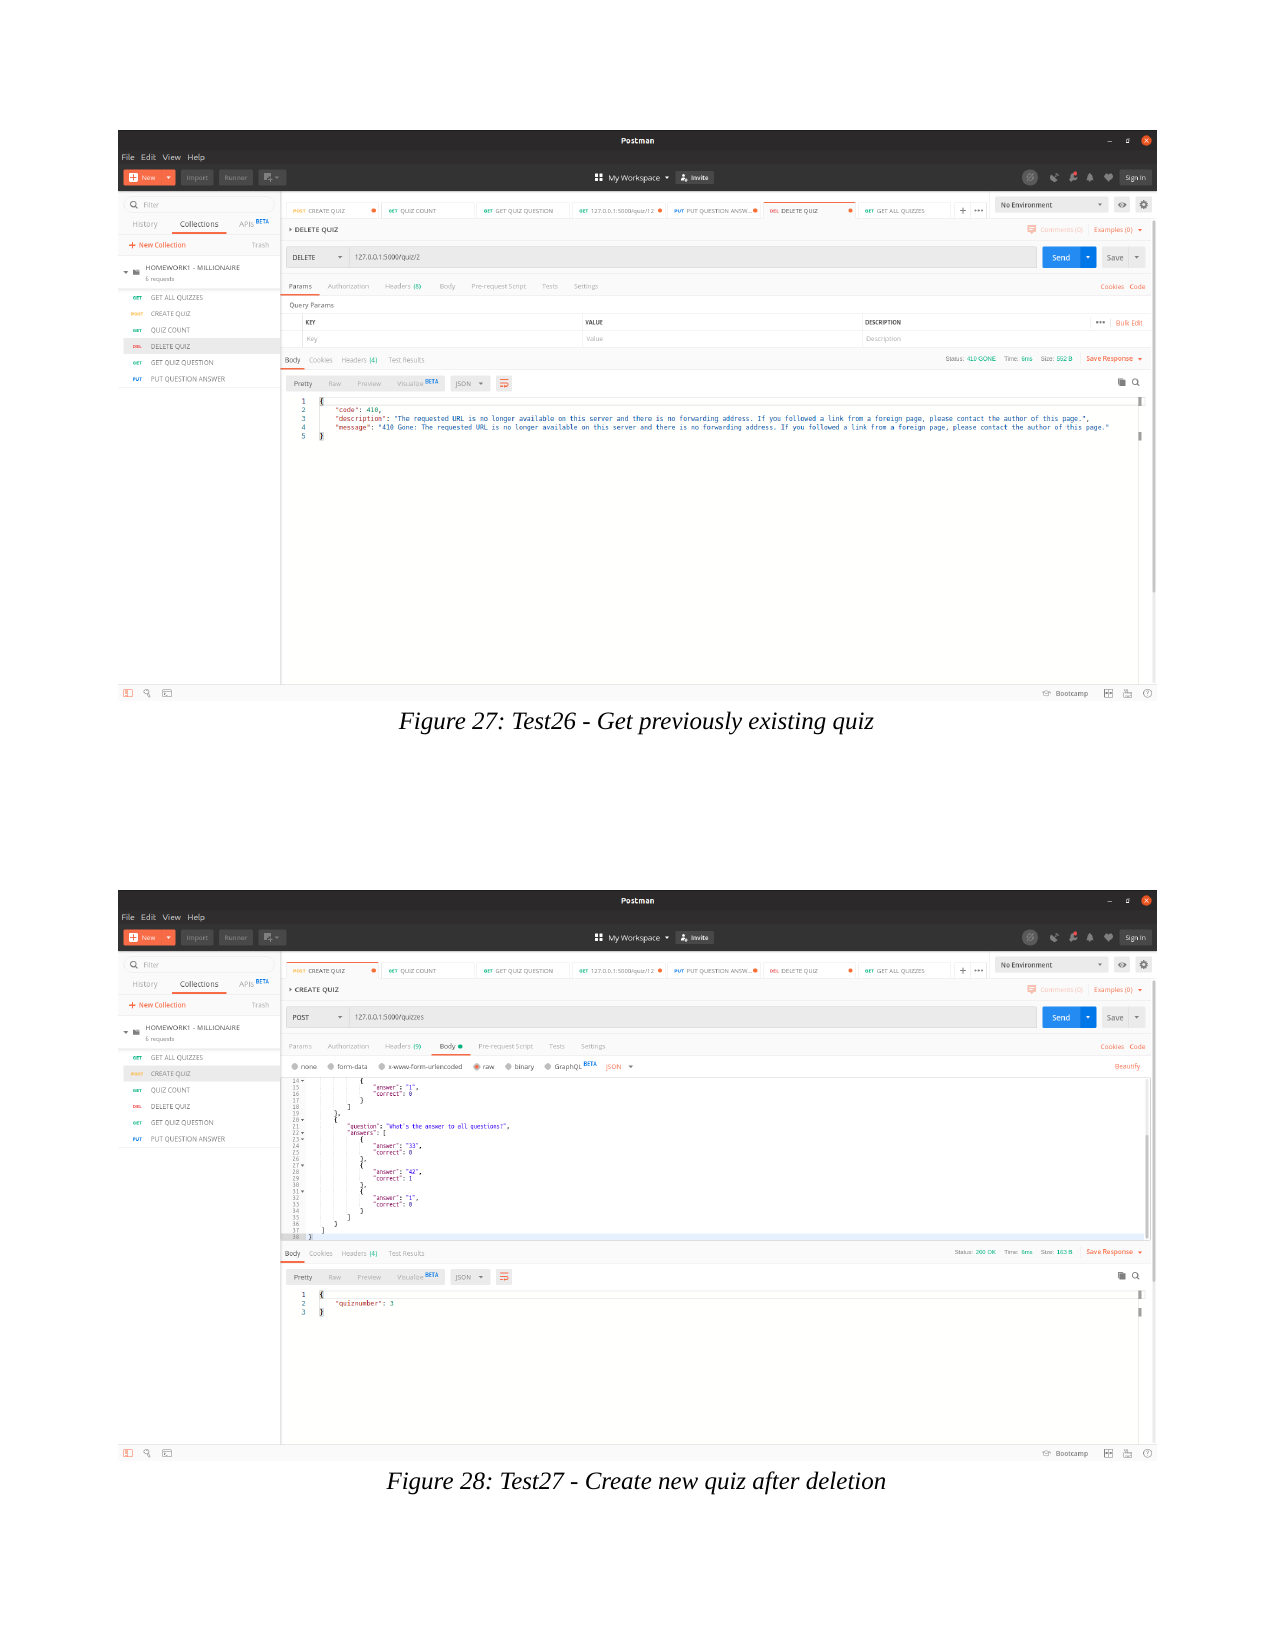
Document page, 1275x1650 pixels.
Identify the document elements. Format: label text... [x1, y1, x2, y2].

picture [118, 890, 1157, 1461]
picture [118, 130, 1157, 701]
text Figure 27: Test26 - Get previously existing quiz [118, 701, 1157, 734]
text Figure 28: Test27 - Create new quiz after deletion [118, 1461, 1157, 1494]
